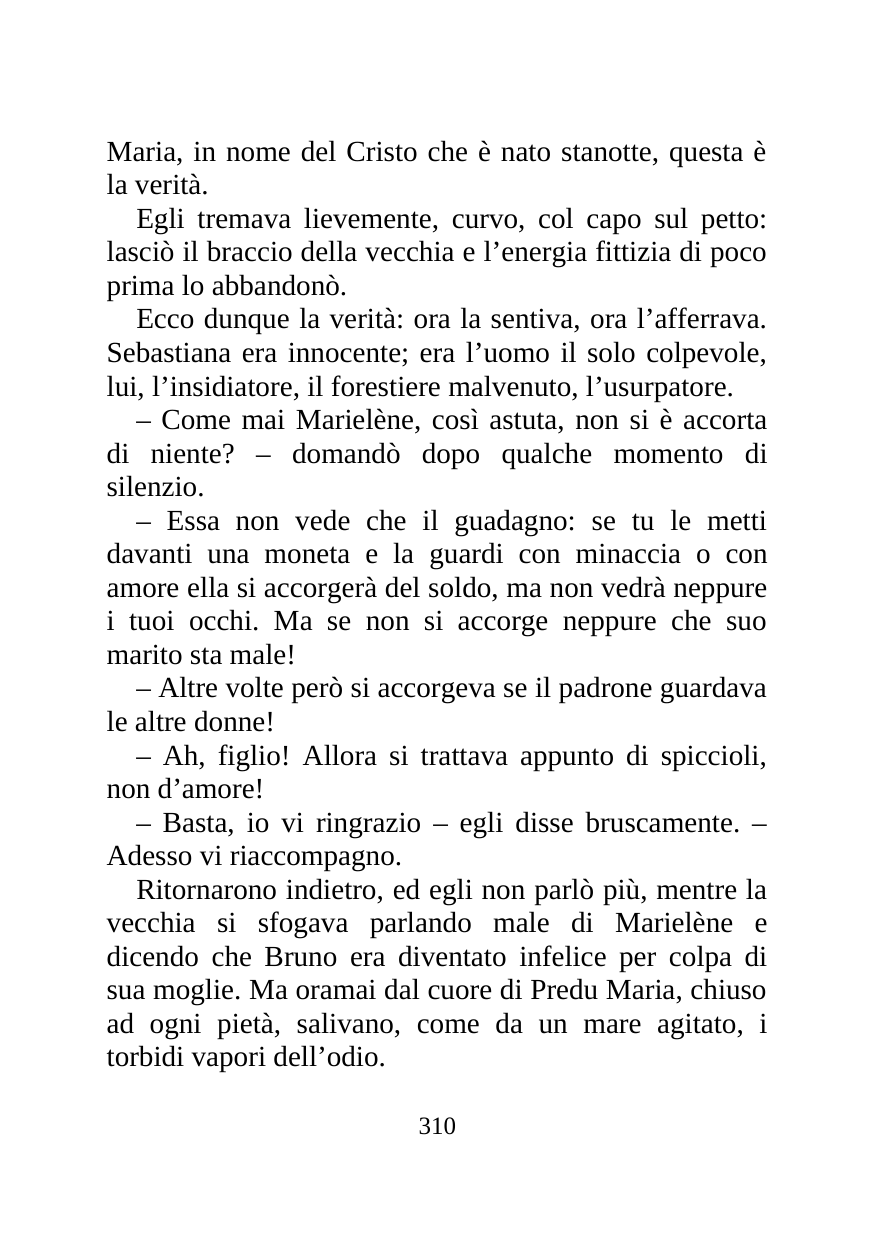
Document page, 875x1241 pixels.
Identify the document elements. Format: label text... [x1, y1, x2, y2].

text – Essa non vede che il guadagno: se tu le metti davanti una moneta e la guardi con minaccia o con amore ella si accorgerà del soldo, ma non vedrà neppure i tuoi occhi. Ma se non si accorge neppure che suo marito sta male! [106, 503, 768, 671]
text Ritornarono indietro, ed egli non parlò più, mentre la vecchia si sfogava parlando male di Marielène e dicendo che Bruno era diventato infelice per colpa di sua moglie. Ma oramai dal cuore di Predu Maria, chiuso ad ogni pietà, salivano, come da un mare agitato, i torbidi vapori dell’odio. [106, 872, 768, 1073]
text – Ah, figlio! Allora si trattava appunto di spiccioli, non d’amore! [106, 738, 768, 805]
text Ecco dunque la verità: ora la sentiva, ora l’afferrava. Sebastiana era innocente; era l’uomo il solo colpevole, lui, l’insidiatore, il forestiere malvenuto, l’usurpatore. [106, 302, 768, 402]
text – Altre volte però si accorgeva se il padrone guardava le altre donne! [106, 671, 768, 738]
text Egli tremava lievemente, curvo, col capo sul petto: lasciò il braccio della vecchia e l’energia fittizia di poco prima lo abbandonò. [106, 201, 768, 302]
text Maria, in nome del Cristo che è nato stanotte, questa è la verità. [106, 134, 768, 201]
text – Basta, io vi ringrazio – egli disse bruscamente. – Adesso vi riaccompagno. [106, 805, 768, 872]
text – Come mai Marielène, così astuta, non si è accorta di niente? – domandò dopo qualche momento di silenzio. [106, 402, 768, 503]
